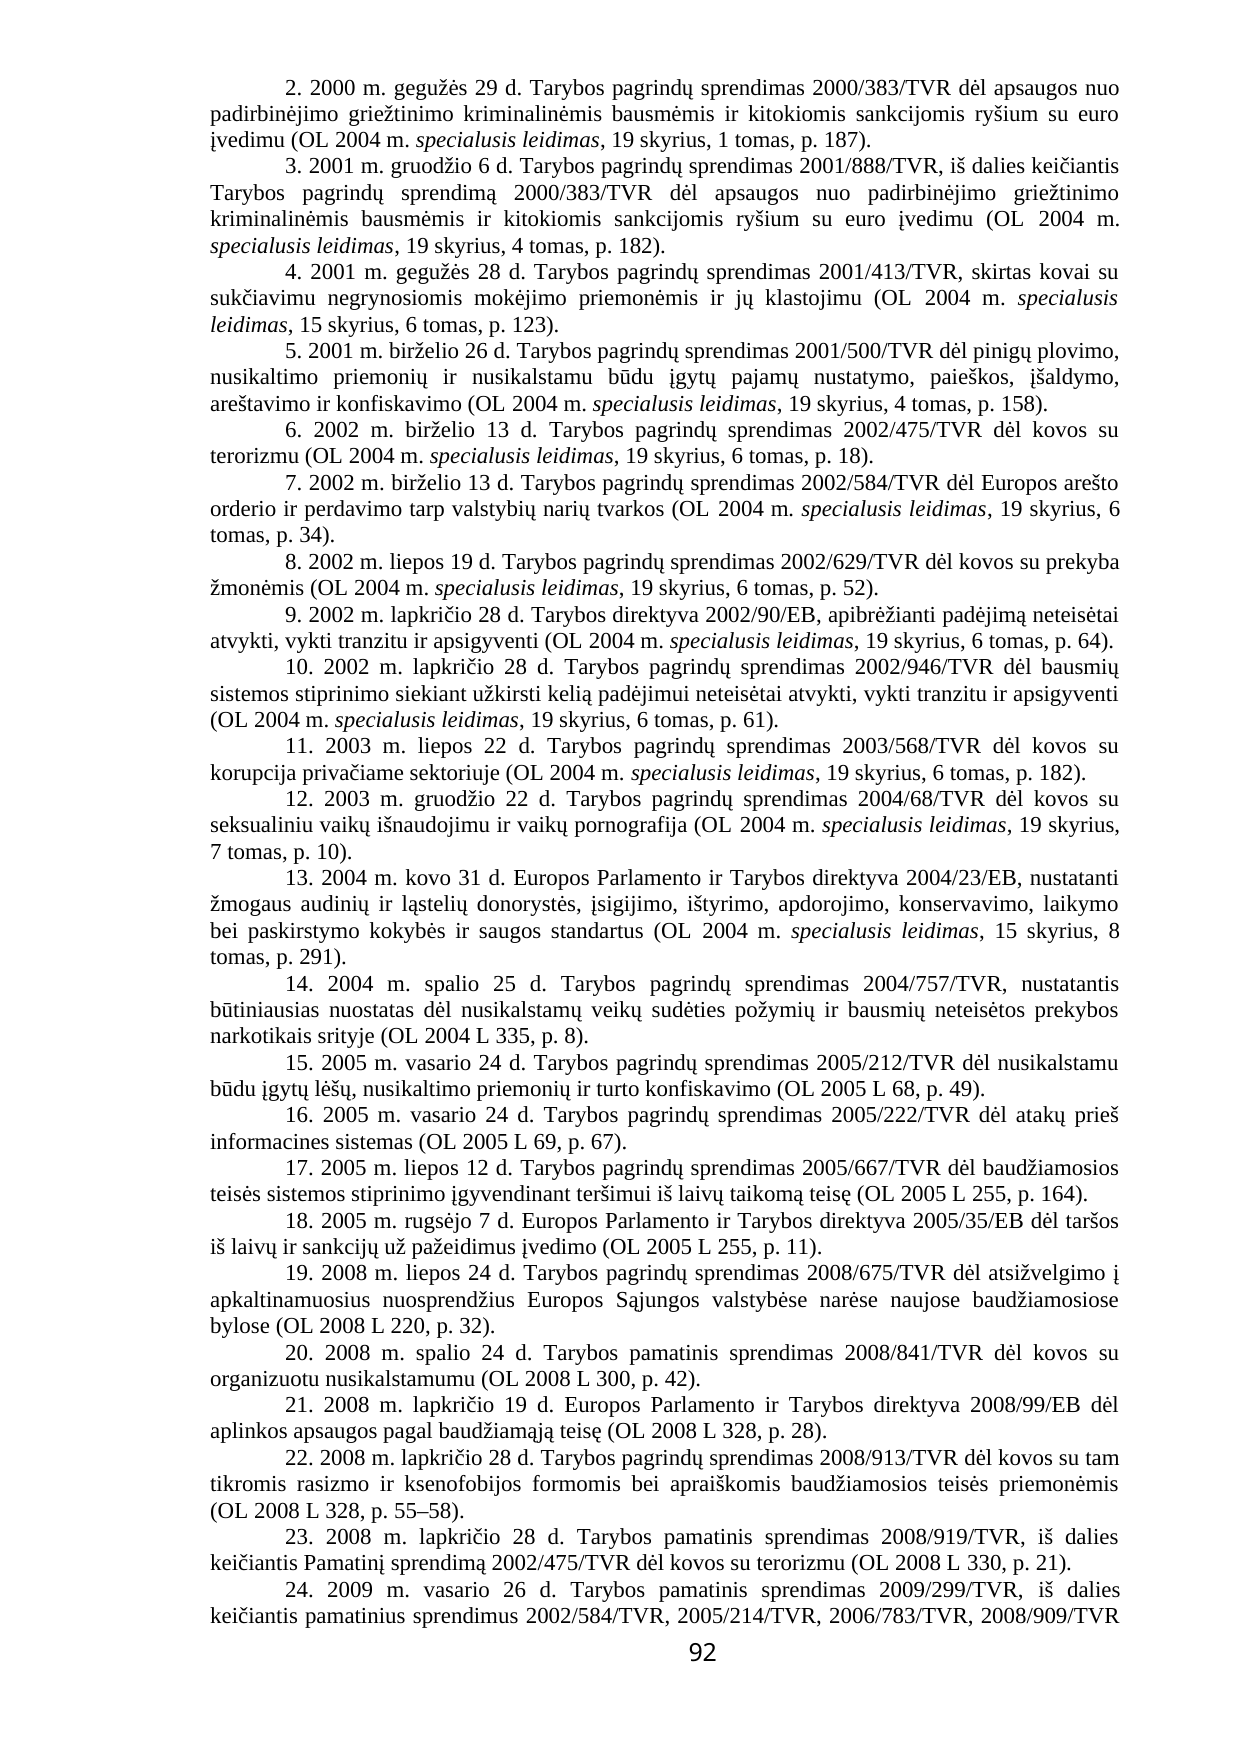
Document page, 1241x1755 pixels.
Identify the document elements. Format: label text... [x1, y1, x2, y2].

text 13. 2004 m. kovo 31 d. Europos Parlamento ir Tarybos direktyva 2004/23/EB, nustatanti žmogaus audinių ir ląstelių donorystės, įsigijimo, ištyrimo, apdorojimo, konservavimo, laikymo bei paskirstymo kokybės ir saugos standartus (OL 2004 m. specialusis leidimas, 15 skyrius, 8 tomas, p. 291). [210, 864, 1120, 969]
text 14. 2004 m. spalio 25 d. Tarybos pagrindų sprendimas 2004/757/TVR, nustatantis būtiniausias nuostatas dėl nusikalstamų veikų sudėties požymių ir bausmių neteisėtos prekybos narkotikais srityje (OL 2004 L 335, p. 8). [210, 969, 1120, 1049]
text 3. 2001 m. gruodžio 6 d. Tarybos pagrindų sprendimas 2001/888/TVR, iš dalies keičiantis Tarybos pagrindų sprendimą 2000/383/TVR dėl apsaugos nuo padirbinėjimo griežtinimo kriminalinėmis bausmėmis ir kitokiomis sankcijomis ryšium su euro įvedimu (OL 2004 m. specialusis leidimas, 19 skyrius, 4 tomas, p. 182). [210, 153, 1120, 258]
text 7. 2002 m. birželio 13 d. Tarybos pagrindų sprendimas 2002/584/TVR dėl Europos arešto orderio ir perdavimo tarp valstybių narių tvarkos (OL 2004 m. specialusis leidimas, 19 skyrius, 6 tomas, p. 34). [210, 469, 1120, 548]
text 4. 2001 m. gegužės 28 d. Tarybos pagrindų sprendimas 2001/413/TVR, skirtas kovai su sukčiavimu negrynosiomis mokėjimo priemonėmis ir jų klastojimu (OL 2004 m. specialusis leidimas, 15 skyrius, 6 tomas, p. 123). [210, 258, 1120, 337]
text 15. 2005 m. vasario 24 d. Tarybos pagrindų sprendimas 2005/212/TVR dėl nusikalstamu būdu įgytų lėšų, nusikaltimo priemonių ir turto konfiskavimo (OL 2005 L 68, p. 49). [210, 1049, 1120, 1101]
text 24. 2009 m. vasario 26 d. Tarybos pamatinis sprendimas 2009/299/TVR, iš dalies keičiantis pamatinius sprendimus 2002/584/TVR, 2005/214/TVR, 2006/783/TVR, 2008/909/TVR [210, 1576, 1120, 1628]
text 9. 2002 m. lapkričio 28 d. Tarybos direktyva 2002/90/EB, apibrėžianti padėjimą neteisėtai atvykti, vykti tranzitu ir apsigyventi (OL 2004 m. specialusis leidimas, 19 skyrius, 6 tomas, p. 64). [210, 601, 1120, 653]
text 20. 2008 m. spalio 24 d. Tarybos pamatinis sprendimas 2008/841/TVR dėl kovos su organizuotu nusikalstamumu (OL 2008 L 300, p. 42). [210, 1338, 1120, 1391]
text 5. 2001 m. birželio 26 d. Tarybos pagrindų sprendimas 2001/500/TVR dėl pinigų plovimo, nusikaltimo priemonių ir nusikalstamu būdu įgytų pajamų nustatymo, paieškos, įšaldymo, areštavimo ir konfiskavimo (OL 2004 m. specialusis leidimas, 19 skyrius, 4 tomas, p. 158). [210, 337, 1120, 416]
text 18. 2005 m. rugsėjo 7 d. Europos Parlamento ir Tarybos direktyva 2005/35/EB dėl taršos iš laivų ir sankcijų už pažeidimus įvedimo (OL 2005 L 255, p. 11). [210, 1207, 1120, 1259]
text 23. 2008 m. lapkričio 28 d. Tarybos pamatinis sprendimas 2008/919/TVR, iš dalies keičiantis Pamatinį sprendimą 2002/475/TVR dėl kovos su terorizmu (OL 2008 L 330, p. 21). [210, 1523, 1120, 1576]
text 21. 2008 m. lapkričio 19 d. Europos Parlamento ir Tarybos direktyva 2008/99/EB dėl aplinkos apsaugos pagal baudžiamąją teisę (OL 2008 L 328, p. 28). [210, 1391, 1120, 1444]
text 11. 2003 m. liepos 22 d. Tarybos pagrindų sprendimas 2003/568/TVR dėl kovos su korupcija privačiame sektoriuje (OL 2004 m. specialusis leidimas, 19 skyrius, 6 tomas, p. 182). [210, 732, 1120, 785]
text 16. 2005 m. vasario 24 d. Tarybos pagrindų sprendimas 2005/222/TVR dėl atakų prieš informacines sistemas (OL 2005 L 69, p. 67). [210, 1101, 1120, 1154]
text 22. 2008 m. lapkričio 28 d. Tarybos pagrindų sprendimas 2008/913/TVR dėl kovos su tam tikromis rasizmo ir ksenofobijos formomis bei apraiškomis baudžiamosios teisės priemonėmis (OL 2008 L 328, p. 55–58). [210, 1444, 1120, 1523]
text 12. 2003 m. gruodžio 22 d. Tarybos pagrindų sprendimas 2004/68/TVR dėl kovos su seksualiniu vaikų išnaudojimu ir vaikų pornografija (OL 2004 m. specialusis leidimas, 19 skyrius, 7 tomas, p. 10). [210, 785, 1120, 864]
text 6. 2002 m. birželio 13 d. Tarybos pagrindų sprendimas 2002/475/TVR dėl kovos su terorizmu (OL 2004 m. specialusis leidimas, 19 skyrius, 6 tomas, p. 18). [210, 416, 1120, 469]
text 2. 2000 m. gegužės 29 d. Tarybos pagrindų sprendimas 2000/383/TVR dėl apsaugos nuo padirbinėjimo griežtinimo kriminalinėmis bausmėmis ir kitokiomis sankcijomis ryšium su euro įvedimu (OL 2004 m. specialusis leidimas, 19 skyrius, 1 tomas, p. 187). [210, 73, 1120, 153]
text 10. 2002 m. lapkričio 28 d. Tarybos pagrindų sprendimas 2002/946/TVR dėl bausmių sistemos stiprinimo siekiant užkirsti kelią padėjimui neteisėtai atvykti, vykti tranzitu ir apsigyventi (OL 2004 m. specialusis leidimas, 19 skyrius, 6 tomas, p. 61). [210, 653, 1120, 732]
text 8. 2002 m. liepos 19 d. Tarybos pagrindų sprendimas 2002/629/TVR dėl kovos su prekyba žmonėmis (OL 2004 m. specialusis leidimas, 19 skyrius, 6 tomas, p. 52). [210, 548, 1120, 601]
text 17. 2005 m. liepos 12 d. Tarybos pagrindų sprendimas 2005/667/TVR dėl baudžiamosios teisės sistemos stiprinimo įgyvendinant teršimui iš laivų taikomą teisę (OL 2005 L 255, p. 164). [210, 1154, 1120, 1207]
text 19. 2008 m. liepos 24 d. Tarybos pagrindų sprendimas 2008/675/TVR dėl atsižvelgimo į apkaltinamuosius nuosprendžius Europos Sąjungos valstybėse narėse naujose baudžiamosiose bylose (OL 2008 L 220, p. 32). [210, 1259, 1120, 1338]
